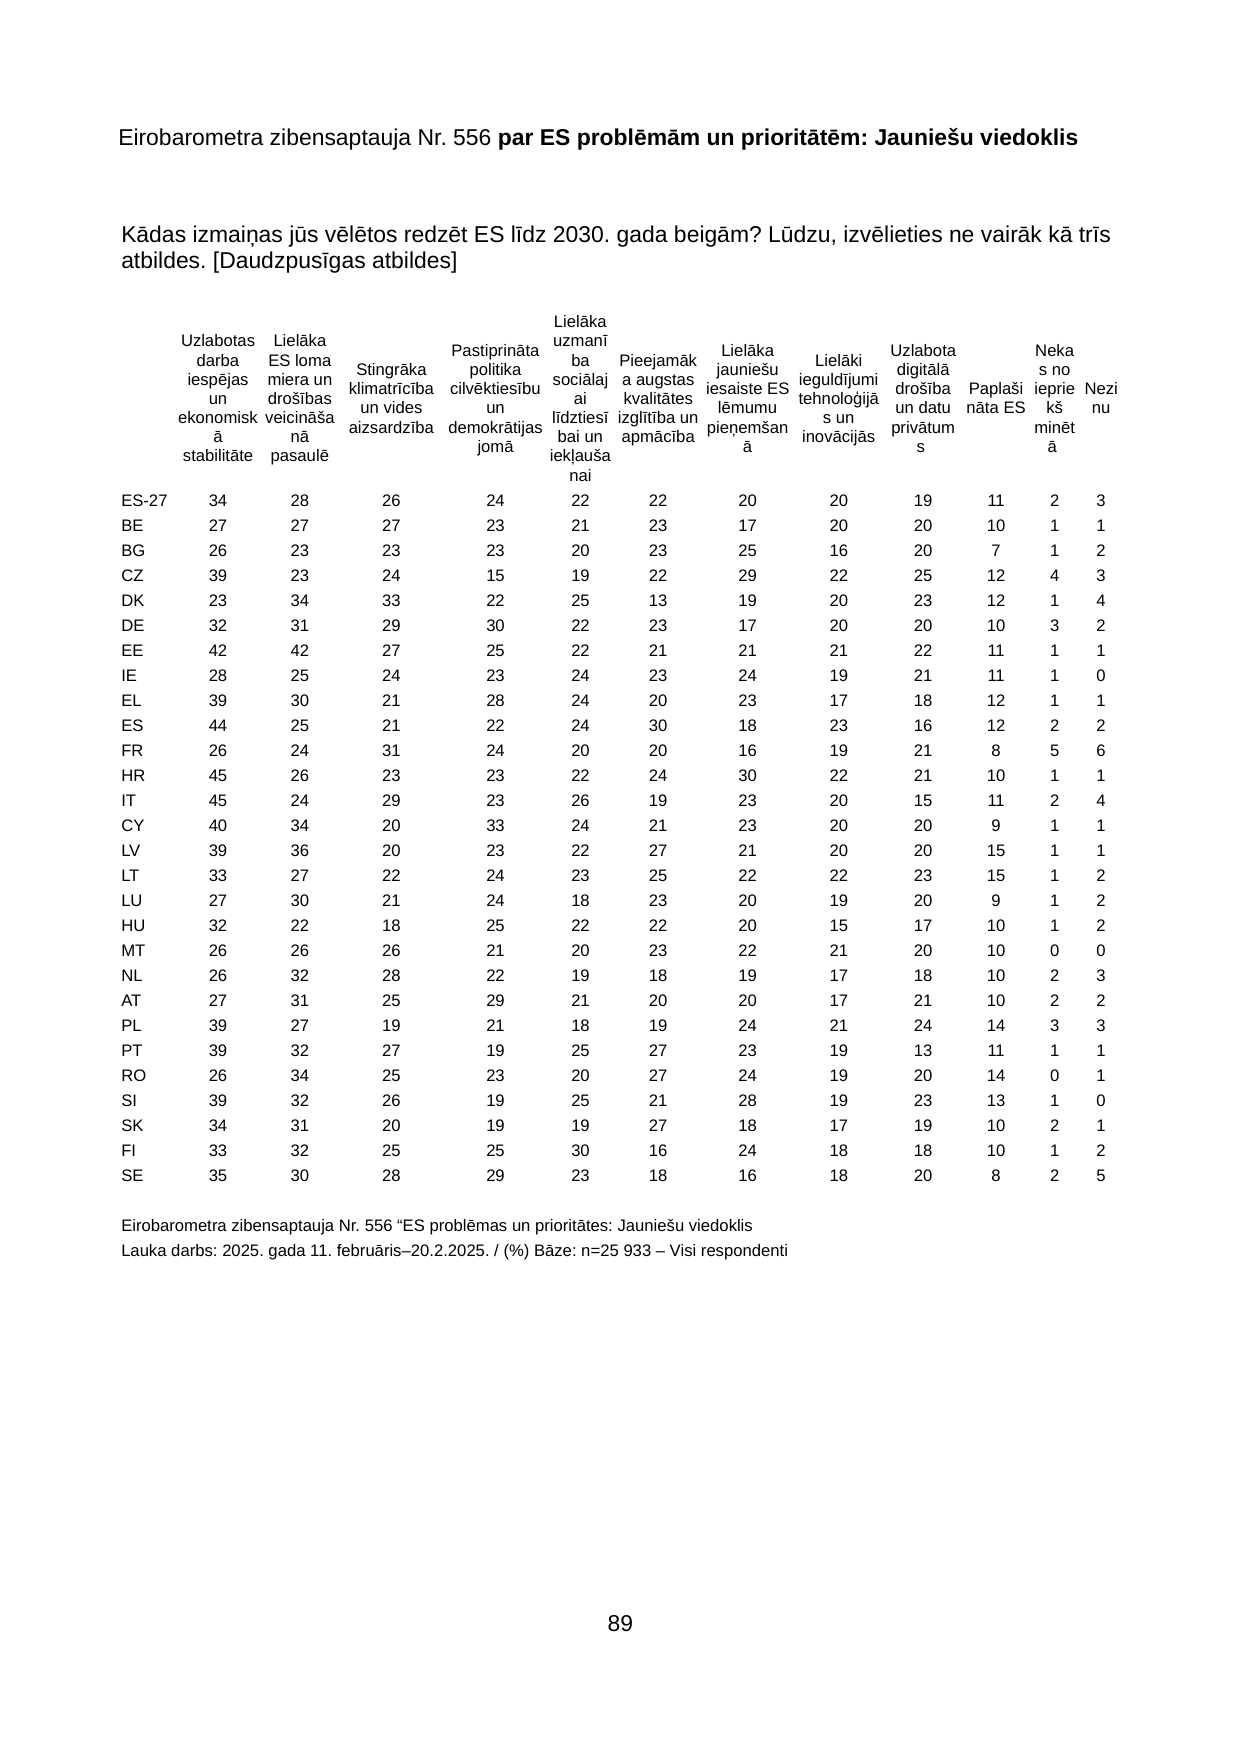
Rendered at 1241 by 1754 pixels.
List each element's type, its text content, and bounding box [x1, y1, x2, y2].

table_cell 24 [444, 863, 546, 887]
table_cell 31 [338, 738, 444, 762]
table_cell 21 [884, 988, 962, 1012]
table_cell 23 [444, 763, 546, 787]
table_cell 22 [793, 563, 884, 587]
table_cell 0 [1030, 938, 1079, 962]
table_cell 24 [444, 738, 546, 762]
table_cell 34 [174, 488, 261, 512]
table_cell [261, 277, 338, 309]
table_cell 32 [174, 613, 261, 637]
table_cell 27 [261, 513, 338, 537]
table_cell 30 [614, 713, 702, 737]
table_cell 23 [444, 513, 546, 537]
table_cell 3 [1079, 1013, 1123, 1037]
table_cell 1 [1030, 1088, 1079, 1112]
table_cell 19 [884, 488, 962, 512]
table_cell 23 [614, 538, 702, 562]
table_cell [962, 277, 1030, 309]
table_cell 18 [793, 1138, 884, 1162]
table_cell 0 [1079, 938, 1123, 962]
table_cell 2 [1079, 613, 1123, 637]
table_cell 3 [1079, 563, 1123, 587]
table_cell NL [118, 963, 174, 987]
table_cell 8 [962, 738, 1030, 762]
table_cell 13 [962, 1088, 1030, 1112]
table_cell 24 [702, 1138, 793, 1162]
table_cell 34 [261, 588, 338, 612]
table_cell 8 [962, 1163, 1030, 1187]
table_cell 15 [884, 788, 962, 812]
table_cell 23 [884, 588, 962, 612]
table_cell 1 [1030, 1038, 1079, 1062]
table_cell 1 [1030, 588, 1079, 612]
table_cell 1 [1079, 838, 1123, 862]
table_cell 23 [546, 1163, 614, 1187]
table_cell DE [118, 613, 174, 637]
table_cell 3 [1030, 1013, 1079, 1037]
table_cell Uzlabota digitālā drošība un datu privātums [884, 309, 962, 487]
table_cell 23 [261, 563, 338, 587]
table_cell 30 [444, 613, 546, 637]
table_cell 20 [614, 688, 702, 712]
table_cell 27 [614, 1063, 702, 1087]
table_cell SK [118, 1113, 174, 1137]
table_cell 18 [884, 688, 962, 712]
table_cell 20 [884, 938, 962, 962]
table_cell 26 [174, 738, 261, 762]
table_cell CZ [118, 563, 174, 587]
table_cell Lielāki ieguldījumi tehnoloģijās un inovācijās [793, 309, 884, 487]
table_cell 34 [261, 813, 338, 837]
table_cell [614, 1188, 702, 1212]
table_cell 24 [546, 688, 614, 712]
table_cell 42 [261, 638, 338, 662]
table_cell 2 [1079, 713, 1123, 737]
table_cell 20 [884, 813, 962, 837]
table_cell 22 [444, 588, 546, 612]
table_cell 2 [1079, 888, 1123, 912]
table_cell 23 [444, 663, 546, 687]
table_cell 3 [1030, 613, 1079, 637]
table_cell SE [118, 1163, 174, 1187]
table_cell 22 [614, 488, 702, 512]
table_cell 21 [338, 688, 444, 712]
table_cell 24 [884, 1013, 962, 1037]
table_cell IT [118, 788, 174, 812]
table_cell 20 [338, 838, 444, 862]
table_cell 24 [444, 488, 546, 512]
table_cell 24 [614, 763, 702, 787]
table_cell 11 [962, 488, 1030, 512]
table_cell 25 [338, 1138, 444, 1162]
table_cell 20 [546, 1063, 614, 1087]
table_cell 25 [261, 663, 338, 687]
table_cell 22 [614, 563, 702, 587]
table_cell ES [118, 713, 174, 737]
table_cell LU [118, 888, 174, 912]
table_cell 23 [338, 763, 444, 787]
table_cell 23 [614, 663, 702, 687]
table_cell 22 [546, 838, 614, 862]
table_cell 19 [793, 663, 884, 687]
table_cell 1 [1030, 1138, 1079, 1162]
table_cell 21 [614, 1088, 702, 1112]
table_cell 2 [1030, 1163, 1079, 1187]
table_cell 22 [793, 763, 884, 787]
table_cell 19 [614, 788, 702, 812]
table_cell 39 [174, 1088, 261, 1112]
table_cell 31 [261, 613, 338, 637]
table_cell 4 [1030, 563, 1079, 587]
table_cell LT [118, 863, 174, 887]
table_cell 17 [793, 688, 884, 712]
table_cell 27 [174, 513, 261, 537]
table_cell 28 [338, 963, 444, 987]
table_cell 20 [702, 913, 793, 937]
table_cell 7 [962, 538, 1030, 562]
table_cell 33 [444, 813, 546, 837]
table_cell FI [118, 1138, 174, 1162]
table_cell 26 [261, 938, 338, 962]
table_cell 20 [884, 538, 962, 562]
table_cell 20 [793, 813, 884, 837]
table_cell 0 [1079, 663, 1123, 687]
table_cell 18 [614, 1163, 702, 1187]
table_cell 1 [1079, 813, 1123, 837]
table_cell 13 [884, 1038, 962, 1062]
table_cell [118, 277, 174, 309]
table_cell 22 [338, 863, 444, 887]
table_cell 1 [1030, 688, 1079, 712]
table_cell Paplašināta ES [962, 309, 1030, 487]
table_cell 12 [962, 688, 1030, 712]
table_cell 1 [1079, 638, 1123, 662]
table_cell 30 [261, 688, 338, 712]
table_cell 18 [702, 713, 793, 737]
table_cell 22 [444, 713, 546, 737]
table_cell 21 [614, 638, 702, 662]
table_cell 45 [174, 763, 261, 787]
table_cell 23 [338, 538, 444, 562]
table_cell 17 [793, 1113, 884, 1137]
table_cell 16 [793, 538, 884, 562]
table_cell 23 [174, 588, 261, 612]
table_cell 30 [261, 1163, 338, 1187]
table_cell EL [118, 688, 174, 712]
table_cell 19 [884, 1113, 962, 1137]
table_cell Pieejamāka augstas kvalitātes izglītība un apmācība [614, 309, 702, 487]
table_cell 31 [261, 988, 338, 1012]
table_cell 22 [793, 863, 884, 887]
table_cell 2 [1030, 1113, 1079, 1137]
table_cell 24 [702, 1013, 793, 1037]
table_cell 25 [546, 1088, 614, 1112]
table_cell 21 [338, 888, 444, 912]
table_cell 27 [614, 1113, 702, 1137]
table_cell 20 [614, 988, 702, 1012]
table_cell [614, 277, 702, 309]
table_cell [1079, 1188, 1123, 1212]
table_cell 18 [614, 963, 702, 987]
table_cell 24 [261, 738, 338, 762]
table_cell [702, 1188, 793, 1212]
table_cell 6 [1079, 738, 1123, 762]
table_cell 20 [702, 488, 793, 512]
table_cell 27 [614, 1038, 702, 1062]
table_cell 1 [1079, 513, 1123, 537]
table_cell [1030, 1188, 1079, 1212]
table_cell 21 [338, 713, 444, 737]
table_cell 27 [338, 1038, 444, 1062]
table_cell 36 [261, 838, 338, 862]
table_cell CY [118, 813, 174, 837]
table_cell 17 [702, 613, 793, 637]
table_cell 1 [1079, 763, 1123, 787]
table_cell 19 [546, 563, 614, 587]
table_cell 39 [174, 563, 261, 587]
table_cell 22 [702, 938, 793, 962]
table_cell RO [118, 1063, 174, 1087]
table_cell 30 [261, 888, 338, 912]
table_cell 14 [962, 1063, 1030, 1087]
table_cell 20 [702, 888, 793, 912]
table_cell 29 [444, 988, 546, 1012]
table_cell 20 [884, 1163, 962, 1187]
table_cell 20 [338, 1113, 444, 1137]
table_cell 17 [793, 988, 884, 1012]
table_cell 44 [174, 713, 261, 737]
table_cell 22 [614, 913, 702, 937]
table_cell 20 [884, 838, 962, 862]
table_cell [793, 277, 884, 309]
table_cell 27 [174, 888, 261, 912]
table_cell 10 [962, 963, 1030, 987]
table_cell 22 [702, 863, 793, 887]
table_cell [444, 1188, 546, 1212]
table_cell 1 [1079, 688, 1123, 712]
table_cell 28 [338, 1163, 444, 1187]
table_cell BG [118, 538, 174, 562]
table_cell 15 [793, 913, 884, 937]
table_cell 20 [793, 488, 884, 512]
table_cell 1 [1030, 763, 1079, 787]
table_cell Lielāka ES loma miera un drošības veicināšanā pasaulē [261, 309, 338, 487]
table_cell 18 [884, 963, 962, 987]
table_cell 33 [338, 588, 444, 612]
table_cell 19 [702, 588, 793, 612]
table_cell 10 [962, 913, 1030, 937]
table_cell 15 [962, 838, 1030, 862]
table_cell 27 [261, 863, 338, 887]
table_cell 20 [793, 513, 884, 537]
table_cell [793, 1188, 884, 1212]
table_cell 5 [1030, 738, 1079, 762]
table_cell 16 [702, 1163, 793, 1187]
table_cell 27 [338, 513, 444, 537]
table_cell 26 [261, 763, 338, 787]
table_cell 24 [702, 1063, 793, 1087]
table_cell Lielāka jauniešu iesaiste ES lēmumu pieņemšanā [702, 309, 793, 487]
table_cell 21 [546, 513, 614, 537]
table_cell 15 [962, 863, 1030, 887]
table_cell 25 [338, 1063, 444, 1087]
table_cell 19 [546, 963, 614, 987]
table_cell ES-27 [118, 488, 174, 512]
table_cell 23 [614, 888, 702, 912]
table_cell 1 [1030, 538, 1079, 562]
table_cell 29 [338, 613, 444, 637]
table_cell 25 [338, 988, 444, 1012]
table_cell 2 [1030, 713, 1079, 737]
table_cell 23 [884, 863, 962, 887]
table_cell 10 [962, 938, 1030, 962]
table_cell 17 [702, 513, 793, 537]
table_cell EE [118, 638, 174, 662]
table_cell 18 [793, 1163, 884, 1187]
table_cell [1030, 277, 1079, 309]
table_cell 20 [884, 513, 962, 537]
table_cell 23 [614, 613, 702, 637]
table_cell 4 [1079, 588, 1123, 612]
table_cell 23 [444, 1063, 546, 1087]
table_cell 19 [546, 1113, 614, 1137]
table_cell 14 [962, 1013, 1030, 1037]
table_cell 25 [546, 1038, 614, 1062]
table_cell 2 [1079, 1138, 1123, 1162]
table_cell 26 [338, 1088, 444, 1112]
table_cell 23 [702, 688, 793, 712]
table_cell [261, 1188, 338, 1212]
table_cell 1 [1079, 1063, 1123, 1087]
table_cell 23 [444, 838, 546, 862]
table_cell 26 [338, 938, 444, 962]
table_cell HU [118, 913, 174, 937]
table_cell 19 [793, 738, 884, 762]
table_cell 24 [546, 663, 614, 687]
table_cell Uzlabotas darba iespējas un ekonomiskā stabilitāte [174, 309, 261, 487]
table_cell 23 [614, 938, 702, 962]
table_cell 23 [702, 813, 793, 837]
table_cell [546, 1188, 614, 1212]
table_cell 45 [174, 788, 261, 812]
table_cell 22 [546, 763, 614, 787]
table_cell 29 [444, 1163, 546, 1187]
table_cell 26 [546, 788, 614, 812]
table_cell 10 [962, 763, 1030, 787]
table_cell 28 [444, 688, 546, 712]
table_cell 21 [884, 738, 962, 762]
table_cell 20 [702, 988, 793, 1012]
table_cell 19 [614, 1013, 702, 1037]
table_cell PL [118, 1013, 174, 1037]
table_cell Eirobarometra zibensaptauja Nr. 556 “ES problēmas un prioritātes: Jauniešu viedoklis [118, 1213, 1123, 1237]
table_cell 32 [261, 1038, 338, 1062]
table_cell SI [118, 1088, 174, 1112]
table_cell Lauka darbs: 2025. gada 11. februāris–20.2.2025. / (%) Bāze: n=25 933 – Visi respondenti [118, 1238, 1123, 1262]
table_cell 40 [174, 813, 261, 837]
table_cell 10 [962, 613, 1030, 637]
table_cell 9 [962, 813, 1030, 837]
table_cell 31 [261, 1113, 338, 1137]
table_cell Nezinu [1079, 309, 1123, 487]
table_cell PT [118, 1038, 174, 1062]
table_cell 11 [962, 1038, 1030, 1062]
table_cell 29 [702, 563, 793, 587]
table_cell 16 [702, 738, 793, 762]
table_header Kādas izmaiņas jūs vēlētos redzēt ES līdz 2030. gada beigām? Lūdzu, izvēlieties ne vairāk kā trīs atbildes. [Daudzpusīgas atbildes] [118, 218, 1123, 277]
table_cell [962, 1188, 1030, 1212]
table_cell 2 [1030, 488, 1079, 512]
table_cell 33 [174, 1138, 261, 1162]
table_cell Lielāka uzmanība sociālajai līdztiesībai un iekļaušanai [546, 309, 614, 487]
table_cell 21 [793, 1013, 884, 1037]
table_cell MT [118, 938, 174, 962]
table_cell 0 [1079, 1088, 1123, 1112]
table_cell 22 [546, 488, 614, 512]
table_cell 27 [338, 638, 444, 662]
table_cell [118, 1188, 174, 1212]
table_cell 3 [1079, 488, 1123, 512]
table_cell 2 [1079, 538, 1123, 562]
table_cell 22 [546, 638, 614, 662]
table_cell 12 [962, 588, 1030, 612]
table_cell 17 [884, 913, 962, 937]
table_cell [546, 277, 614, 309]
table_cell 23 [444, 788, 546, 812]
table_cell 5 [1079, 1163, 1123, 1187]
table_cell [338, 277, 444, 309]
table_cell 13 [614, 588, 702, 612]
table_cell 24 [338, 663, 444, 687]
table_cell 25 [261, 713, 338, 737]
table_cell 25 [884, 563, 962, 587]
table_cell 18 [546, 1013, 614, 1037]
table_cell 2 [1079, 988, 1123, 1012]
table_cell 35 [174, 1163, 261, 1187]
table_cell 29 [338, 788, 444, 812]
table_cell 23 [444, 538, 546, 562]
table_cell [884, 277, 962, 309]
table_cell 30 [702, 763, 793, 787]
table_cell 18 [338, 913, 444, 937]
table_cell 18 [884, 1138, 962, 1162]
table_cell 21 [793, 638, 884, 662]
table_cell 27 [614, 838, 702, 862]
table_cell 2 [1079, 913, 1123, 937]
table_cell 18 [546, 888, 614, 912]
table_cell 23 [884, 1088, 962, 1112]
table_cell 33 [174, 863, 261, 887]
table_cell 24 [546, 813, 614, 837]
table_cell 23 [702, 1038, 793, 1062]
table_cell [174, 277, 261, 309]
table_cell 19 [793, 1088, 884, 1112]
table_cell 27 [261, 1013, 338, 1037]
table_cell 20 [338, 813, 444, 837]
table_cell 39 [174, 1038, 261, 1062]
table_cell 24 [261, 788, 338, 812]
table_cell 19 [793, 1063, 884, 1087]
table_cell 21 [702, 838, 793, 862]
table_cell 22 [546, 613, 614, 637]
table_cell 21 [614, 813, 702, 837]
table_cell 2 [1030, 788, 1079, 812]
table_cell 1 [1030, 813, 1079, 837]
table_cell 15 [444, 563, 546, 587]
table_cell 9 [962, 888, 1030, 912]
table_cell 20 [884, 888, 962, 912]
table_cell 1 [1030, 663, 1079, 687]
table_cell 20 [793, 838, 884, 862]
table_cell 39 [174, 1013, 261, 1037]
table_cell LV [118, 838, 174, 862]
table_cell 11 [962, 638, 1030, 662]
table_cell 39 [174, 838, 261, 862]
table_cell 21 [444, 1013, 546, 1037]
table_cell 20 [793, 613, 884, 637]
table_cell 21 [793, 938, 884, 962]
table_cell 21 [444, 938, 546, 962]
table_cell 2 [1079, 863, 1123, 887]
table_cell [444, 277, 546, 309]
table_cell 20 [546, 738, 614, 762]
table_cell 0 [1030, 1063, 1079, 1087]
table_cell AT [118, 988, 174, 1012]
table_cell 24 [444, 888, 546, 912]
table_cell 30 [546, 1138, 614, 1162]
table_cell [702, 277, 793, 309]
table_cell 24 [338, 563, 444, 587]
table_cell 26 [174, 938, 261, 962]
table_cell Pastiprināta politika cilvēktiesību un demokrātijas jomā [444, 309, 546, 487]
table_cell 34 [261, 1063, 338, 1087]
table_cell 20 [614, 738, 702, 762]
table_cell 3 [1079, 963, 1123, 987]
table_cell 10 [962, 1138, 1030, 1162]
table_cell 2 [1030, 988, 1079, 1012]
table_cell 19 [444, 1113, 546, 1137]
table_cell 25 [702, 538, 793, 562]
table_cell [118, 309, 174, 487]
table_cell 25 [546, 588, 614, 612]
table_cell [338, 1188, 444, 1212]
table_cell 25 [444, 1138, 546, 1162]
table_cell 32 [261, 963, 338, 987]
table_cell 24 [702, 663, 793, 687]
table_cell 39 [174, 688, 261, 712]
table_cell 1 [1030, 863, 1079, 887]
table_cell 1 [1030, 638, 1079, 662]
table_cell 22 [261, 913, 338, 937]
table_cell 25 [444, 913, 546, 937]
table_cell Stingrāka klimatrīcība un vides aizsardzība [338, 309, 444, 487]
table_cell 26 [338, 488, 444, 512]
table_cell 10 [962, 513, 1030, 537]
table_cell 20 [546, 938, 614, 962]
table_cell 18 [702, 1113, 793, 1137]
table_cell 19 [444, 1038, 546, 1062]
table_cell [1079, 277, 1123, 309]
table_cell 21 [884, 663, 962, 687]
table_cell 20 [793, 588, 884, 612]
table_cell 28 [261, 488, 338, 512]
table_cell 23 [793, 713, 884, 737]
table_cell 19 [793, 1038, 884, 1062]
table_cell 20 [884, 1063, 962, 1087]
table_cell 28 [174, 663, 261, 687]
table_cell 23 [546, 863, 614, 887]
table_cell 11 [962, 663, 1030, 687]
table_cell 17 [793, 963, 884, 987]
table_cell 25 [444, 638, 546, 662]
table_cell 32 [261, 1088, 338, 1112]
table_cell 32 [174, 913, 261, 937]
table_cell Nekas no iepriekš minētā [1030, 309, 1079, 487]
table_cell 1 [1030, 888, 1079, 912]
table_cell 23 [261, 538, 338, 562]
table_cell 19 [444, 1088, 546, 1112]
table_cell FR [118, 738, 174, 762]
table_cell 28 [702, 1088, 793, 1112]
table_cell HR [118, 763, 174, 787]
table_cell 21 [884, 763, 962, 787]
table_cell 12 [962, 563, 1030, 587]
table_cell 22 [884, 638, 962, 662]
table_cell 4 [1079, 788, 1123, 812]
table_cell IE [118, 663, 174, 687]
table_cell 10 [962, 988, 1030, 1012]
table_cell [884, 1188, 962, 1212]
table_cell 16 [884, 713, 962, 737]
table_cell 26 [174, 538, 261, 562]
table_cell 20 [884, 613, 962, 637]
table_cell 12 [962, 713, 1030, 737]
table_cell 42 [174, 638, 261, 662]
table_cell 19 [793, 888, 884, 912]
table_cell 2 [1030, 963, 1079, 987]
table_cell 19 [338, 1013, 444, 1037]
table_cell 1 [1030, 838, 1079, 862]
table_cell 22 [546, 913, 614, 937]
table_cell 26 [174, 963, 261, 987]
table_cell 26 [174, 1063, 261, 1087]
table_cell 25 [614, 863, 702, 887]
table_cell 24 [546, 713, 614, 737]
table_cell 1 [1079, 1113, 1123, 1137]
table_cell 21 [546, 988, 614, 1012]
table_cell 19 [702, 963, 793, 987]
table_cell 10 [962, 1113, 1030, 1137]
table_cell 27 [174, 988, 261, 1012]
table_cell 23 [702, 788, 793, 812]
table_cell 34 [174, 1113, 261, 1137]
table_cell 22 [444, 963, 546, 987]
table_cell BE [118, 513, 174, 537]
table_cell 32 [261, 1138, 338, 1162]
table_cell 1 [1030, 913, 1079, 937]
table_cell 16 [614, 1138, 702, 1162]
table_cell DK [118, 588, 174, 612]
table_cell 1 [1079, 1038, 1123, 1062]
table_cell 23 [614, 513, 702, 537]
table_cell [174, 1188, 261, 1212]
table_cell 1 [1030, 513, 1079, 537]
table_cell 20 [546, 538, 614, 562]
table_cell 20 [793, 788, 884, 812]
table_cell 21 [702, 638, 793, 662]
table_cell 11 [962, 788, 1030, 812]
